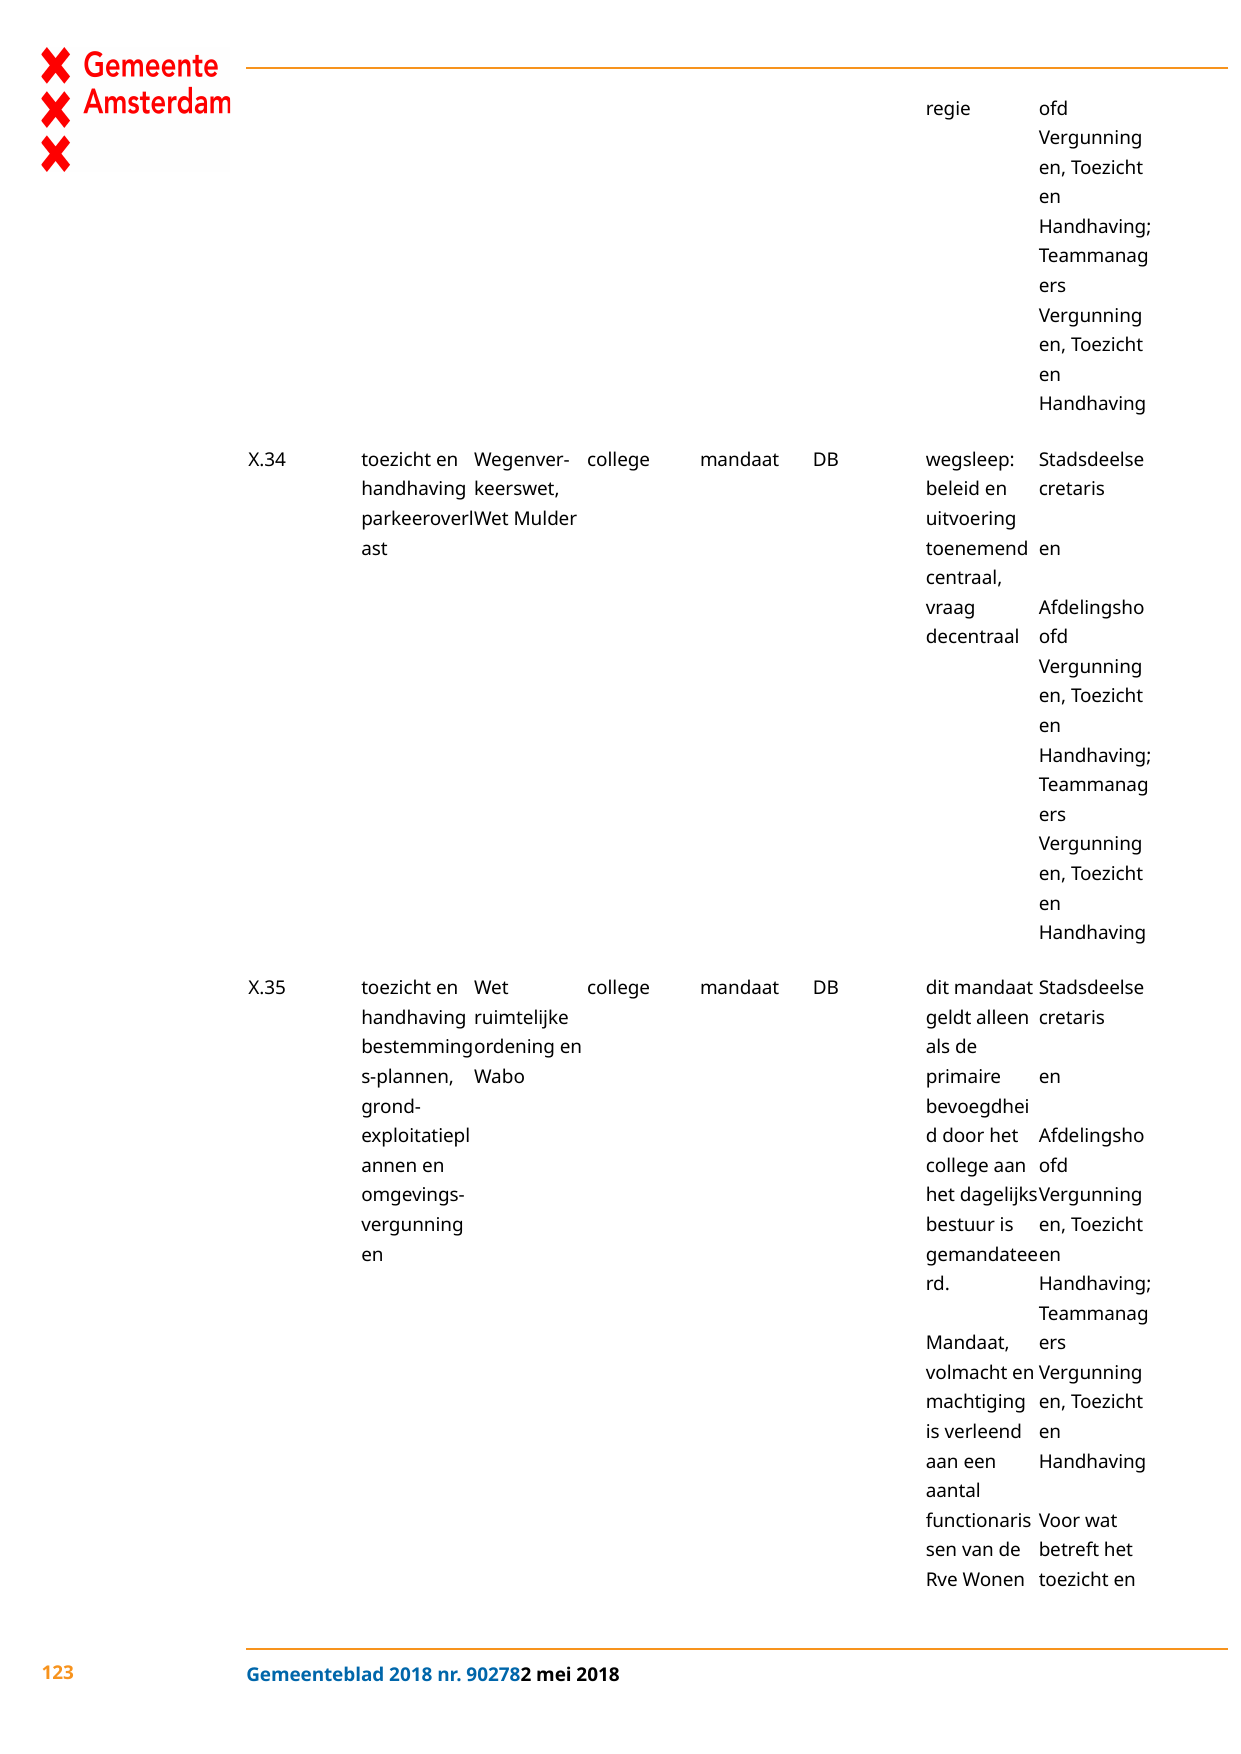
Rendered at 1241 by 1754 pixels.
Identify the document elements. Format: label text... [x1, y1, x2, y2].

table_cell [474, 95, 587, 416]
table_cell [248, 95, 361, 416]
table_cell mandaat [700, 945, 813, 1592]
table_cell [813, 95, 926, 416]
table_cell X.35 [248, 945, 361, 1592]
table_cell regie [926, 95, 1038, 416]
table_cell dit mandaat geldt alleen als de primaire bevoegdheid door het college aan het dagelijks bestuur is gemandateerd. Mandaat, volmacht en machtiging is verleend aan een aantal functionarissen van de Rve Wonen [926, 945, 1038, 1592]
table_cell mandaat [700, 416, 813, 945]
table_cell ofd Vergunningen, Toezicht en Handhaving; Teammanagers Vergunningen, Toezicht en Handhaving [1039, 95, 1152, 416]
table_cell [700, 95, 813, 416]
table_cell toezicht en handhaving parkeeroverlast [361, 416, 474, 945]
table_cell college [587, 945, 700, 1592]
picture [41, 47, 231, 172]
table_cell toezicht en handhaving bestemmings-plannen, grond-exploitatieplannen en omgevings-vergunningen [361, 945, 474, 1592]
table_cell DB [813, 945, 926, 1592]
table_cell Stadsdeelsecretaris en Afdelingshoofd Vergunningen, Toezicht en Handhaving; Teammanagers Vergunningen, Toezicht en Handhaving [1039, 416, 1152, 945]
table_cell [587, 95, 700, 416]
table_cell Stadsdeelsecretaris en Afdelingshoofd Vergunningen, Toezicht en Handhaving; Teammanagers Vergunningen, Toezicht en Handhaving Voor wat betreft het toezicht en [1039, 945, 1152, 1592]
table_cell Wegenver-keerswet, Wet Mulder [474, 416, 587, 945]
table_cell [361, 95, 474, 416]
table_cell college [587, 416, 700, 945]
table_cell DB [813, 416, 926, 945]
table_cell X.34 [248, 416, 361, 945]
table_cell Wet ruimtelijke ordening en Wabo [474, 945, 587, 1592]
table_cell wegsleep: beleid en uitvoering toenemend centraal, vraag decentraal [926, 416, 1038, 945]
